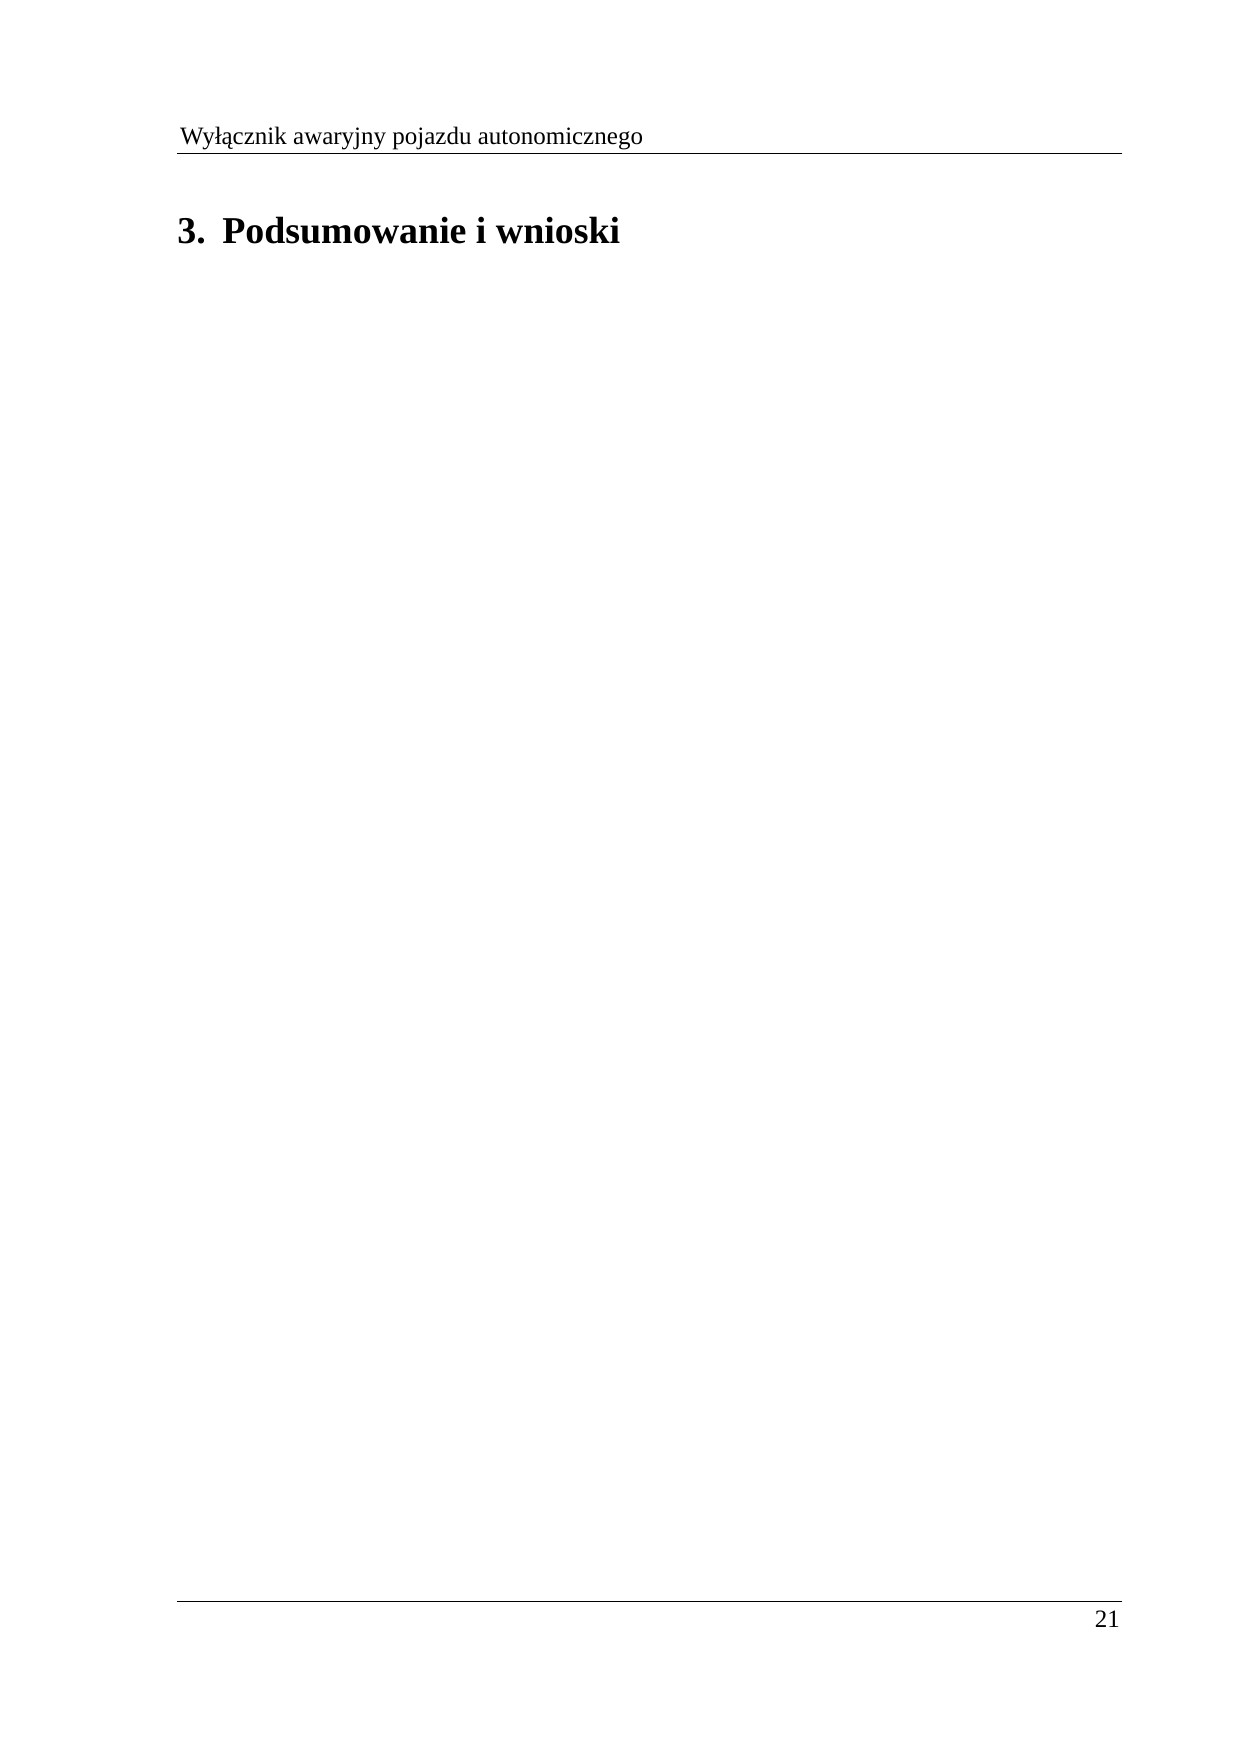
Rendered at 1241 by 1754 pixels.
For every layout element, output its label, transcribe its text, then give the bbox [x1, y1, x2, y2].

subtitle Podsumowanie i wnioski [177, 208, 1122, 252]
